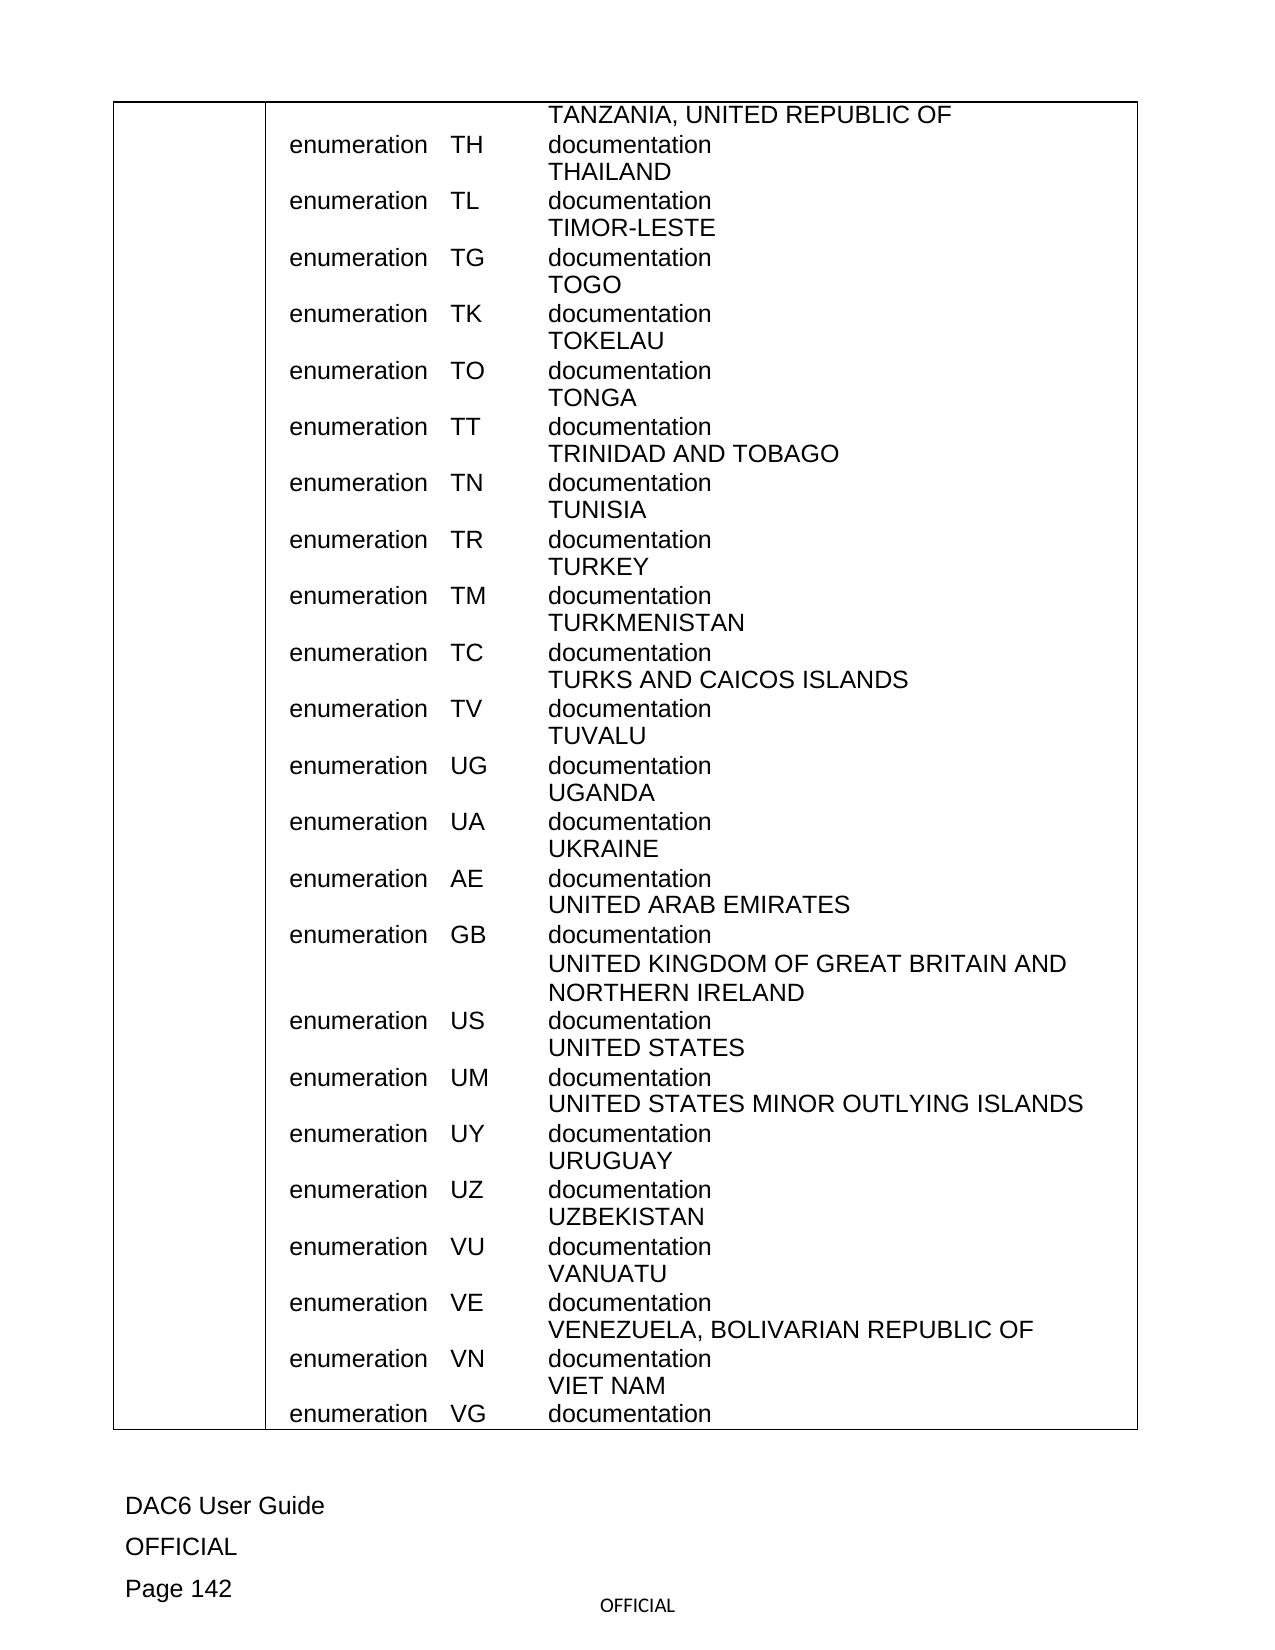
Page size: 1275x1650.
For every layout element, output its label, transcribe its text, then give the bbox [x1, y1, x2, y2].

table_cell documentation VANUATU [518, 1232, 1137, 1288]
table_cell UM [439, 1063, 518, 1119]
table_cell enumeration [266, 920, 438, 1007]
table_cell TM [439, 581, 518, 638]
table_cell documentation UNITED STATES [518, 1007, 1137, 1063]
table_cell enumeration [266, 1345, 438, 1401]
table_cell UY [439, 1119, 518, 1176]
table_cell enumeration [266, 356, 438, 412]
table_cell enumeration [266, 638, 438, 694]
table_cell VG [439, 1401, 518, 1429]
table_cell UZ [439, 1176, 518, 1232]
table_cell enumeration [266, 1401, 438, 1429]
table_header [439, 103, 518, 130]
table_cell documentation TRINIDAD AND TOBAGO [518, 412, 1137, 469]
table_header TANZANIA, UNITED REPUBLIC OF [518, 103, 1137, 130]
table_cell enumeration [266, 243, 438, 299]
table_cell TR [439, 525, 518, 581]
table_cell documentation TUVALU [518, 694, 1137, 751]
table_cell documentation UKRAINE [518, 807, 1137, 864]
table_cell enumeration [266, 807, 438, 864]
table_cell TG [439, 243, 518, 299]
table_cell documentation UNITED STATES MINOR OUTLYING ISLANDS [518, 1063, 1137, 1119]
table_cell UA [439, 807, 518, 864]
table_cell enumeration [266, 1176, 438, 1232]
table_cell GB [439, 920, 518, 1007]
table_cell VN [439, 1345, 518, 1401]
table_cell TN [439, 469, 518, 525]
table_cell enumeration [266, 525, 438, 581]
table_cell enumeration [266, 1288, 438, 1345]
table_cell documentation UGANDA [518, 751, 1137, 807]
table_cell documentation TOKELAU [518, 299, 1137, 356]
table_cell enumeration [266, 1232, 438, 1288]
table_cell documentation VENEZUELA, BOLIVARIAN REPUBLIC OF [518, 1288, 1137, 1345]
table_cell VU [439, 1232, 518, 1288]
table_cell US [439, 1007, 518, 1063]
table_cell TT [439, 412, 518, 469]
table_cell documentation VIET NAM [518, 1345, 1137, 1401]
table_cell documentation TUNISIA [518, 469, 1137, 525]
table_cell enumeration [266, 1007, 438, 1063]
table_cell enumeration [266, 751, 438, 807]
table_cell TL [439, 186, 518, 243]
table_cell documentation [518, 1401, 1137, 1429]
table_cell AE [439, 864, 518, 920]
table_cell TC [439, 638, 518, 694]
table_cell enumeration [266, 864, 438, 920]
table_cell enumeration [266, 130, 438, 186]
table_cell enumeration [266, 299, 438, 356]
table_cell documentation TIMOR-LESTE [518, 186, 1137, 243]
table_cell enumeration [266, 581, 438, 638]
table_cell TV [439, 694, 518, 751]
table_cell documentation THAILAND [518, 130, 1137, 186]
table_cell documentation UZBEKISTAN [518, 1176, 1137, 1232]
table_cell UG [439, 751, 518, 807]
table_cell documentation TURKEY [518, 525, 1137, 581]
table_cell documentation TONGA [518, 356, 1137, 412]
table_header [114, 103, 265, 1429]
table_cell TK [439, 299, 518, 356]
table_cell documentation UNITED KINGDOM OF GREAT BRITAIN AND NORTHERN IRELAND [518, 920, 1137, 1007]
table_cell documentation UNITED ARAB EMIRATES [518, 864, 1137, 920]
table_cell enumeration [266, 1063, 438, 1119]
table_cell documentation TOGO [518, 243, 1137, 299]
table_cell TO [439, 356, 518, 412]
table_cell enumeration [266, 1119, 438, 1176]
table_cell VE [439, 1288, 518, 1345]
table_cell enumeration [266, 469, 438, 525]
table_cell TH [439, 130, 518, 186]
table_cell enumeration [266, 186, 438, 243]
table_header [266, 103, 438, 130]
table_cell documentation TURKS AND CAICOS ISLANDS [518, 638, 1137, 694]
table_cell enumeration [266, 694, 438, 751]
table_cell documentation TURKMENISTAN [518, 581, 1137, 638]
table_cell enumeration [266, 412, 438, 469]
table_cell documentation URUGUAY [518, 1119, 1137, 1176]
